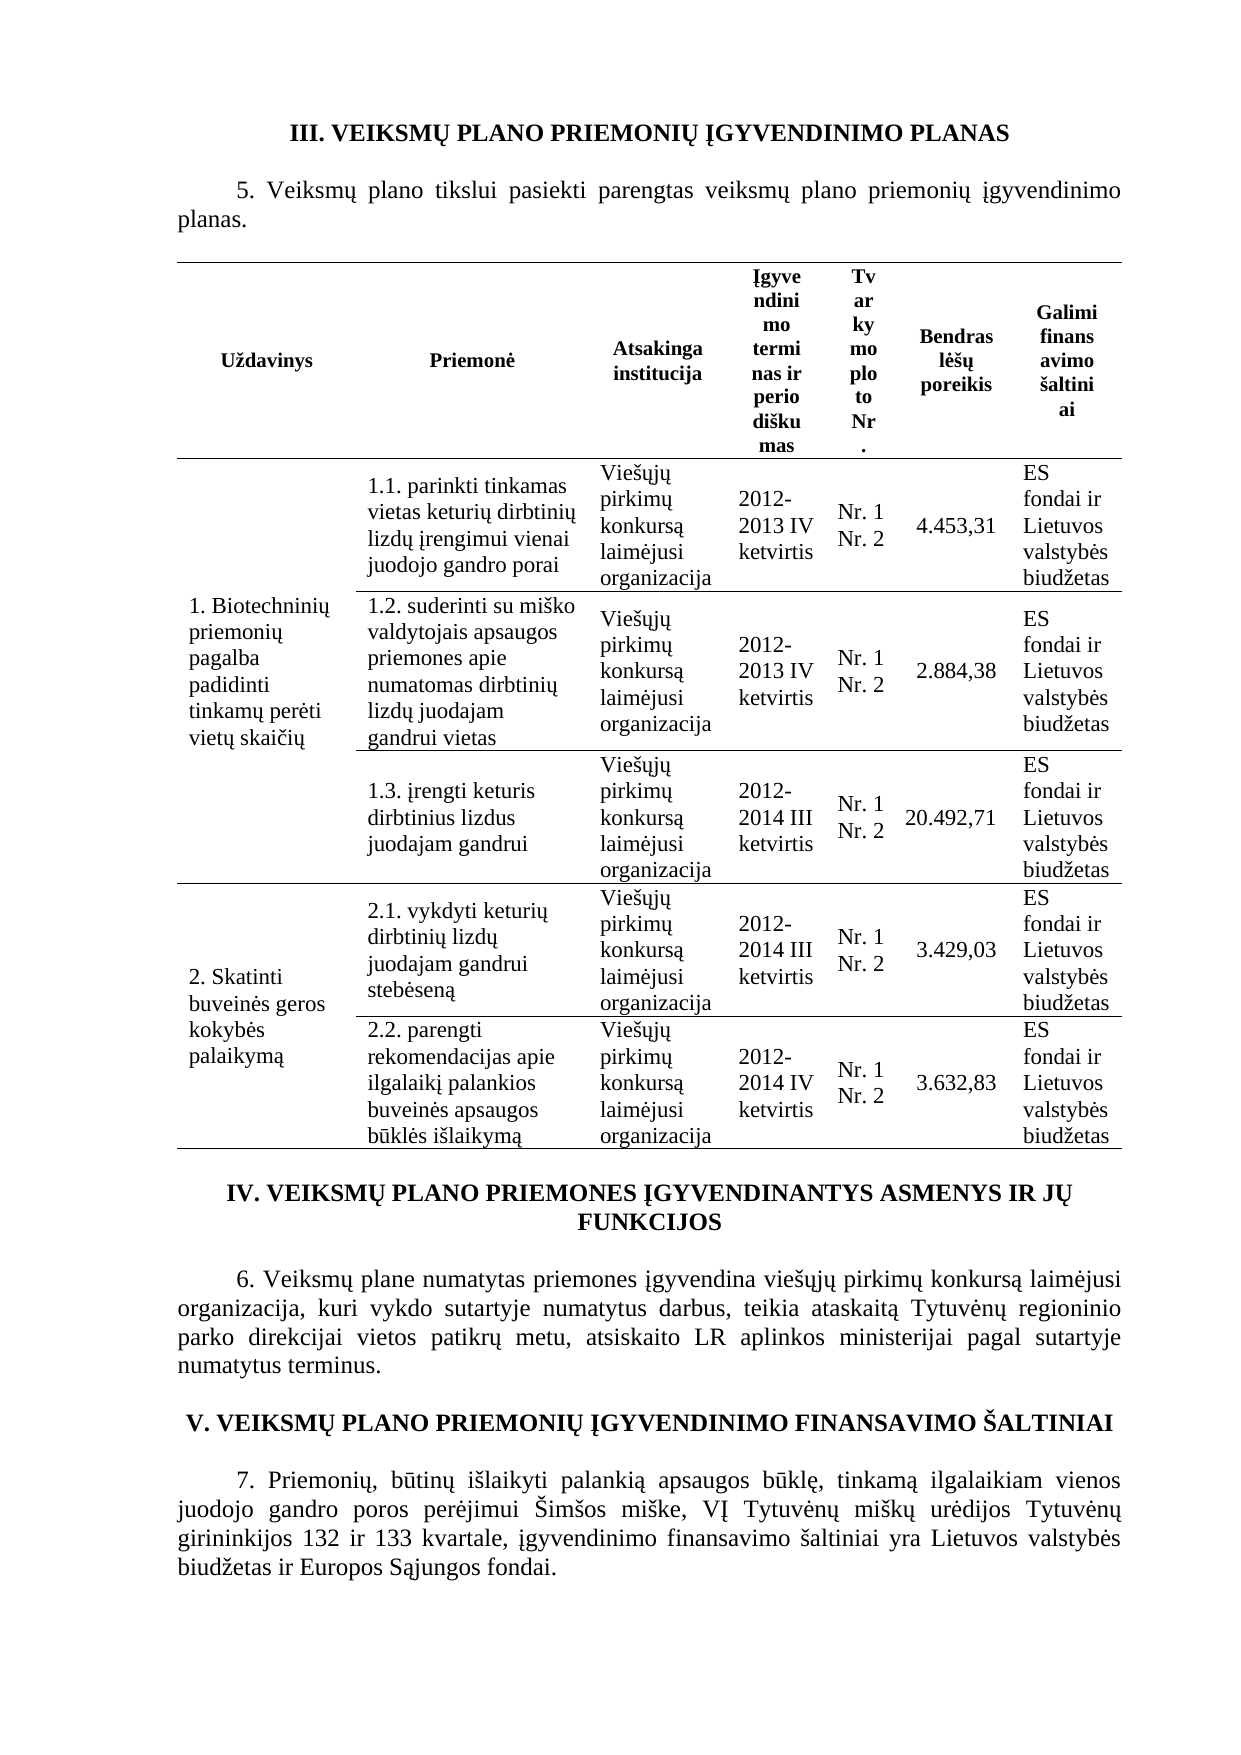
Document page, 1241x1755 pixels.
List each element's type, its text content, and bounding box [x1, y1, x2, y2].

table_cell Nr. 1 Nr. 2 [826, 751, 901, 883]
table_cell 2012-2013 IV ketvirtis [727, 592, 826, 750]
text 5. Veiksmų plano tikslui pasiekti parengtas veiksmų plano priemonių įgyvendinimo planas. [177, 176, 1122, 233]
text 6. Veiksmų plane numatytas priemones įgyvendina viešųjų pirkimų konkursą laimėjusi organizacija, kuri vykdo sutartyje numatytus darbus, teikia ataskaitą Tytuvėnų regioninio parko direkcijai vietos patikrų metu, atsiskaito LR aplinkos ministerijai pagal sutartyje numatytus terminus. [177, 1264, 1122, 1379]
table_header Atsakinga institucija [589, 263, 727, 458]
table_header Priemonė [356, 263, 588, 458]
table_cell Viešųjų pirkimų konkursą laimėjusi organizacija [589, 1017, 727, 1148]
text IV. veiksmų plano priemones įgyvendinantys asmenys ir jų funkcijos [177, 1178, 1122, 1236]
table_cell ES fondai ir Lietuvos valstybės biudžetas [1012, 884, 1122, 1016]
table_cell 1.3. įrengti keturis dirbtinius lizdus juodajam gandrui [356, 751, 588, 883]
table_cell 2012-2014 III ketvirtis [727, 751, 826, 883]
text III. veiksmų plano priemonių įgyvendinimo planas [177, 118, 1122, 147]
table_cell Nr. 1 Nr. 2 [826, 884, 901, 1016]
table_cell 2.2. parengti rekomendacijas apie ilgalaikį palankios buveinės apsaugos būklės išlaikymą [356, 1017, 588, 1148]
table_header Tvarkymo ploto Nr. [826, 263, 901, 458]
table_cell ES fondai ir Lietuvos valstybės biudžetas [1012, 592, 1122, 750]
table_cell Nr. 1 Nr. 2 [826, 459, 901, 591]
table_cell 3.632,83 [901, 1017, 1012, 1148]
table_cell Nr. 1 Nr. 2 [826, 1017, 901, 1148]
table_cell 3.429,03 [901, 884, 1012, 1016]
table_cell ES fondai ir Lietuvos valstybės biudžetas [1012, 751, 1122, 883]
table_cell Viešųjų pirkimų konkursą laimėjusi organizacija [589, 459, 727, 591]
table_header Uždavinys [177, 263, 356, 458]
table_cell ES fondai ir Lietuvos valstybės biudžetas [1012, 1017, 1122, 1148]
table_cell Viešųjų pirkimų konkursą laimėjusi organizacija [589, 751, 727, 883]
table_cell 2.884,38 [901, 592, 1012, 750]
text V. veiksmų plano priemonių įgyvendinimo finansavimo šaltiniai [177, 1408, 1122, 1437]
table_header Įgyvendinimo terminas ir periodiškumas [727, 263, 826, 458]
table_cell 4.453,31 [901, 459, 1012, 591]
table_cell 20.492,71 [901, 751, 1012, 883]
table_header Bendras lėšų poreikis [901, 263, 1012, 458]
table_cell ES fondai ir Lietuvos valstybės biudžetas [1012, 459, 1122, 591]
table_cell Viešųjų pirkimų konkursą laimėjusi organizacija [589, 592, 727, 750]
table_cell 2012-2014 IV ketvirtis [727, 1017, 826, 1148]
table_cell 1.1. parinkti tinkamas vietas keturių dirbtinių lizdų įrengimui vienai juodojo gandro porai [356, 459, 588, 591]
table_header Galimi finansavimo šaltiniai [1012, 263, 1122, 458]
table_cell 2012-2014 III ketvirtis [727, 884, 826, 1016]
table_cell 2012-2013 IV ketvirtis [727, 459, 826, 591]
table_cell Viešųjų pirkimų konkursą laimėjusi organizacija [589, 884, 727, 1016]
table_cell 2.1. vykdyti keturių dirbtinių lizdų juodajam gandrui stebėseną [356, 884, 588, 1016]
table_cell Nr. 1 Nr. 2 [826, 592, 901, 750]
table_cell 1. Biotechninių priemonių pagalba padidinti tinkamų perėti vietų skaičių [177, 459, 356, 883]
table_cell 2. Skatinti buveinės geros kokybės palaikymą [177, 884, 356, 1148]
text 7. Priemonių, būtinų išlaikyti palankią apsaugos būklę, tinkamą ilgalaikiam vienos juodojo gandro poros perėjimui Šimšos miške, VĮ Tytuvėnų miškų urėdijos Tytuvėnų girininkijos 132 ir 133 kvartale, įgyvendinimo finansavimo šaltiniai yra Lietuvos valstybės biudžetas ir Europos Sąjungos fondai. [177, 1466, 1122, 1581]
table_cell 1.2. suderinti su miško valdytojais apsaugos priemones apie numatomas dirbtinių lizdų juodajam gandrui vietas [356, 592, 588, 750]
